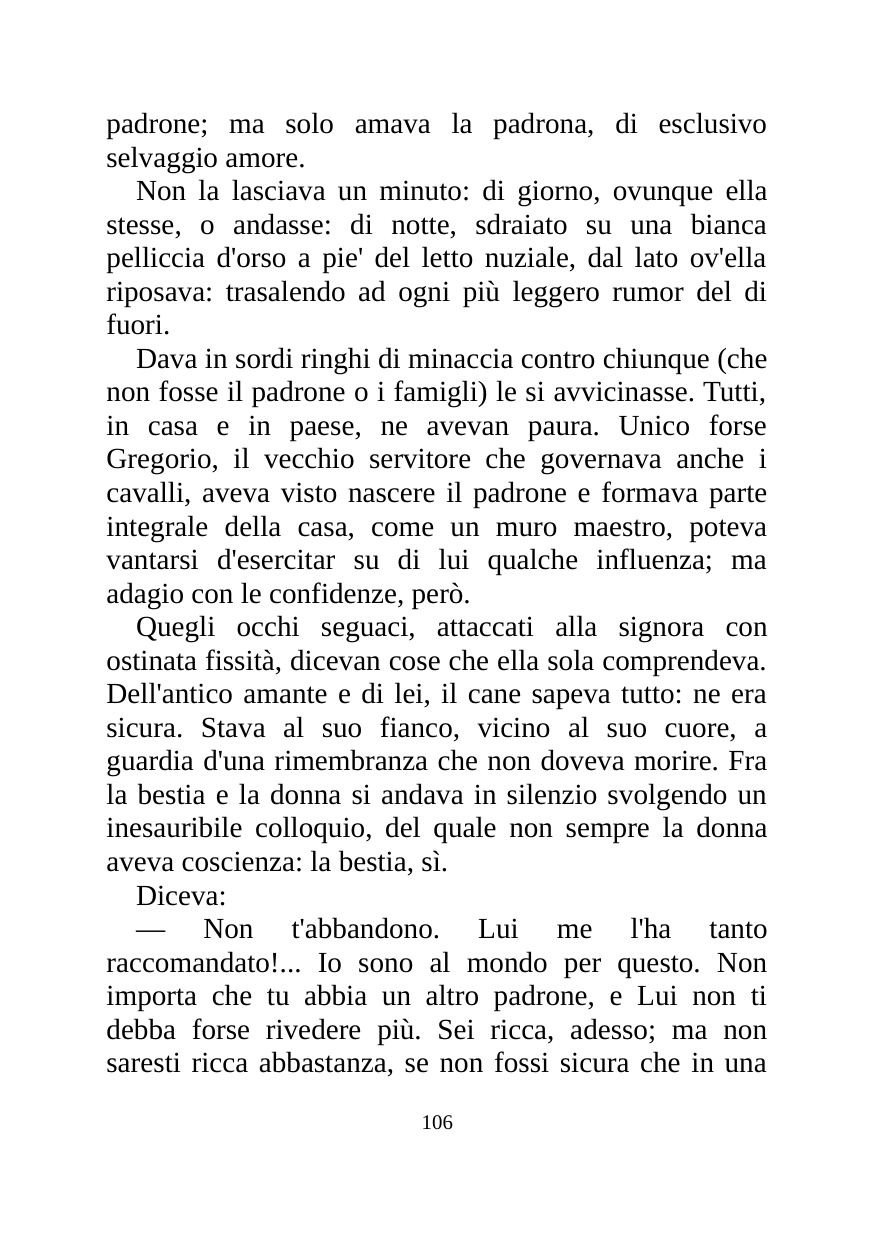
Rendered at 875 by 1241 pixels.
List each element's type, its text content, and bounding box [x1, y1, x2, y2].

text padrone; ma solo amava la padrona, di esclusivo selvaggio amore. [106, 106, 768, 173]
text Diceva: [106, 878, 768, 911]
text — Non t'abbandono. Lui me l'ha tanto raccomandato!... Io sono al mondo per questo. Non importa che tu abbia un altro padrone, e Lui non ti debba forse rivedere più. Sei ricca, adesso; ma non saresti ricca abbastanza, se non fossi sicura che in una [106, 911, 768, 1079]
text Dava in sordi ringhi di minaccia contro chiunque (che non fosse il padrone o i famigli) le si avvicinasse. Tutti, in casa e in paese, ne avevan paura. Unico forse Gregorio, il vecchio servitore che governava anche i cavalli, aveva visto nascere il padrone e formava parte integrale della casa, come un muro maestro, poteva vantarsi d'esercitar su di lui qualche influenza; ma adagio con le confidenze, però. [106, 341, 768, 609]
text Non la lasciava un minuto: di giorno, ovunque ella stesse, o andasse: di notte, sdraiato su una bianca pelliccia d'orso a pie' del letto nuziale, dal lato ov'ella riposava: trasalendo ad ogni più leggero rumor del di fuori. [106, 173, 768, 341]
text Quegli occhi seguaci, attaccati alla signora con ostinata fissità, dicevan cose che ella sola comprendeva. Dell'antico amante e di lei, il cane sapeva tutto: ne era sicura. Stava al suo fianco, vicino al suo cuore, a guardia d'una rimembranza che non doveva morire. Fra la bestia e la donna si andava in silenzio svolgendo un inesauribile colloquio, del quale non sempre la donna aveva coscienza: la bestia, sì. [106, 609, 768, 878]
